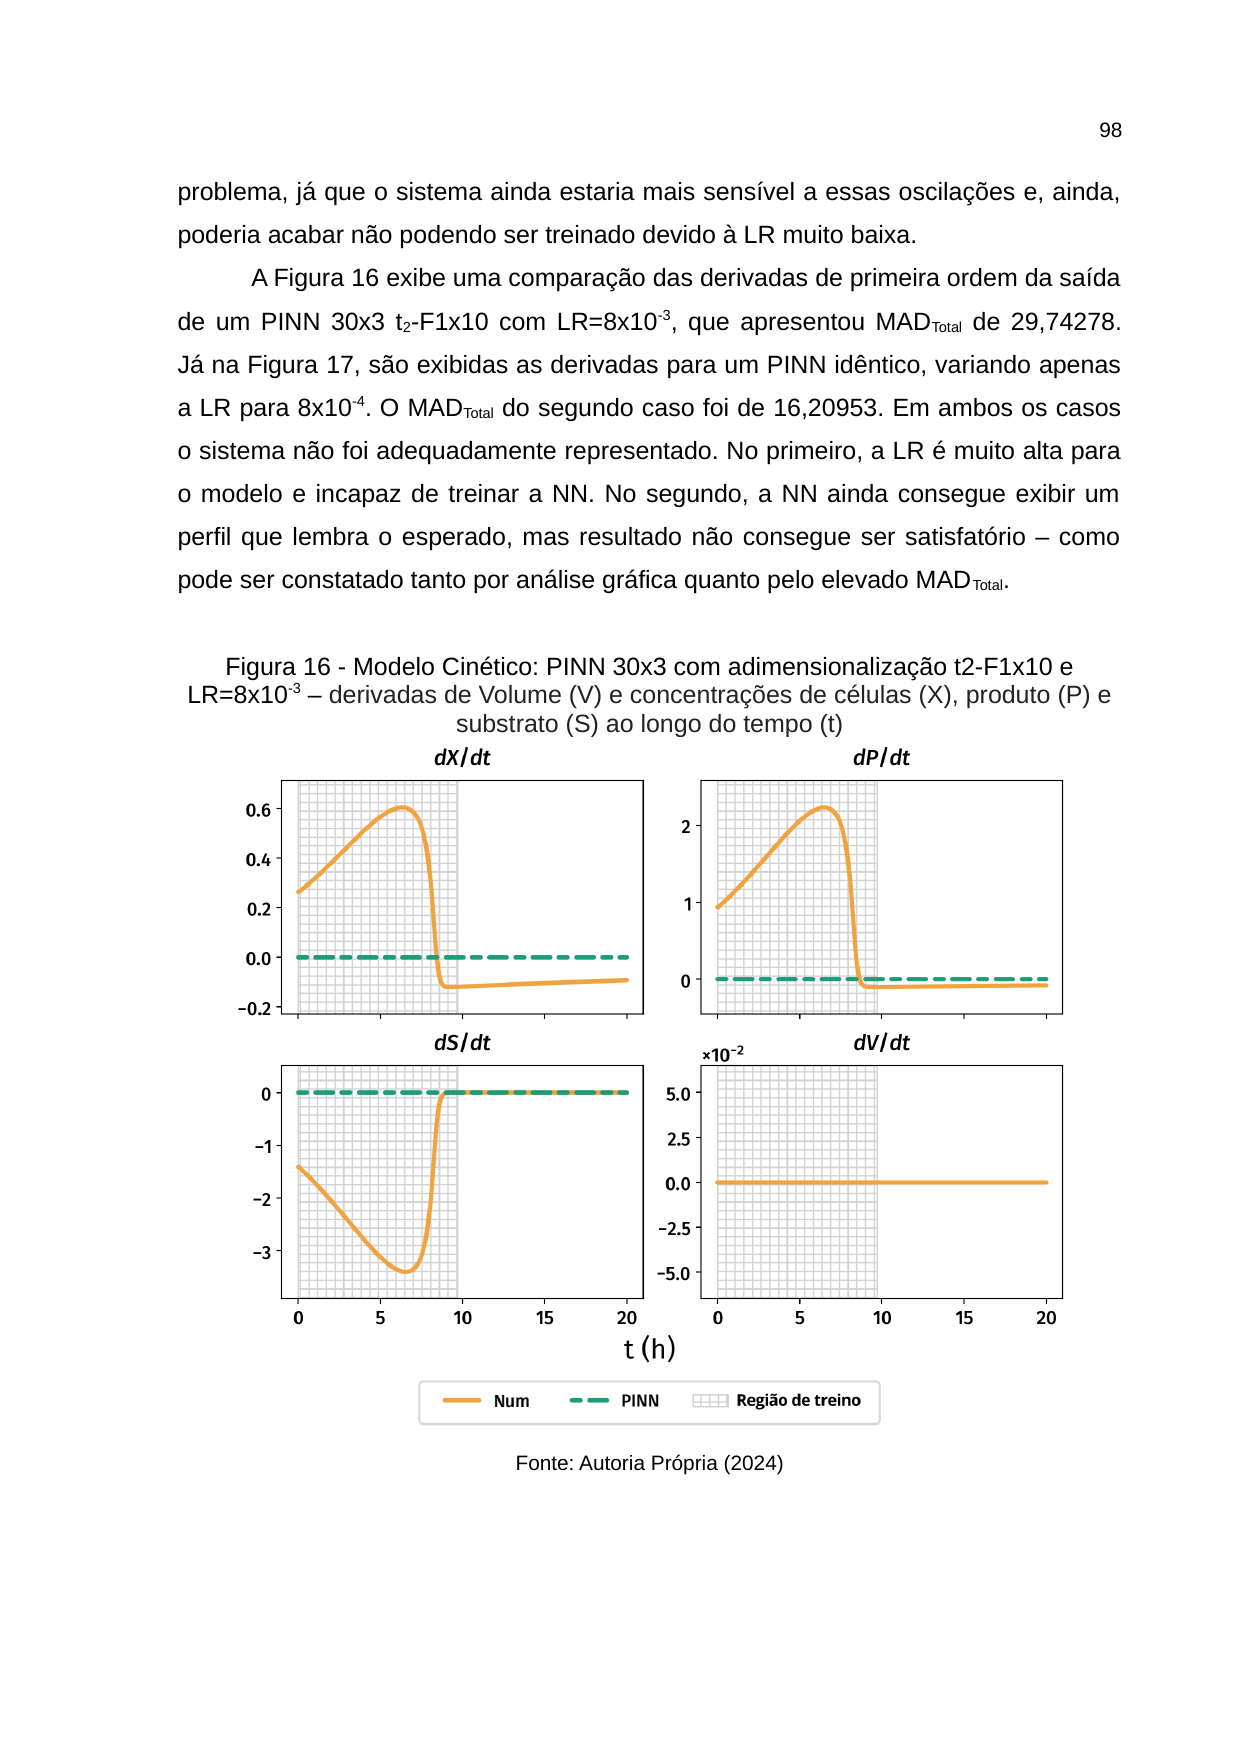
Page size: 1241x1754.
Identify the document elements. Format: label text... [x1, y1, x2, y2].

text Figura 16 - Modelo Cinético: PINN 30x3 com adimensionalização t2-F1x10 e LR=8x10-3 – derivadas de Volume (V) e concentrações de células (X), produto (P) e substrato (S) ao longo do tempo (t) [177, 651, 1122, 738]
text problema, já que o sistema ainda estaria mais sensível a essas oscilações e, ainda, poderia acabar não podendo ser treinado devido à LR muito baixa. [177, 177, 1122, 249]
picture [200, 737, 1099, 1433]
text A Figura 16 exibe uma comparação das derivadas de primeira ordem da saída de um PINN 30x3 t2-F1x10 com LR=8x10-3, que apresentou MADTotal de 29,74278. Já na Figura 17, são exibidas as derivadas para um PINN idêntico, variando apenas a LR para 8x10-4. O MADTotal do segundo caso foi de 16,20953. Em ambos os casos o sistema não foi adequadamente representado. No primeiro, a LR é muito alta para o modelo e incapaz de treinar a NN. No segundo, a NN ainda consegue exibir um perfil que lembra o esperado, mas resultado não consegue ser satisfatório – como pode ser constatado tanto por análise gráfica quanto pelo elevado MADTotal. [177, 263, 1122, 594]
text Fonte: Autoria Própria (2024) [177, 1433, 1122, 1475]
